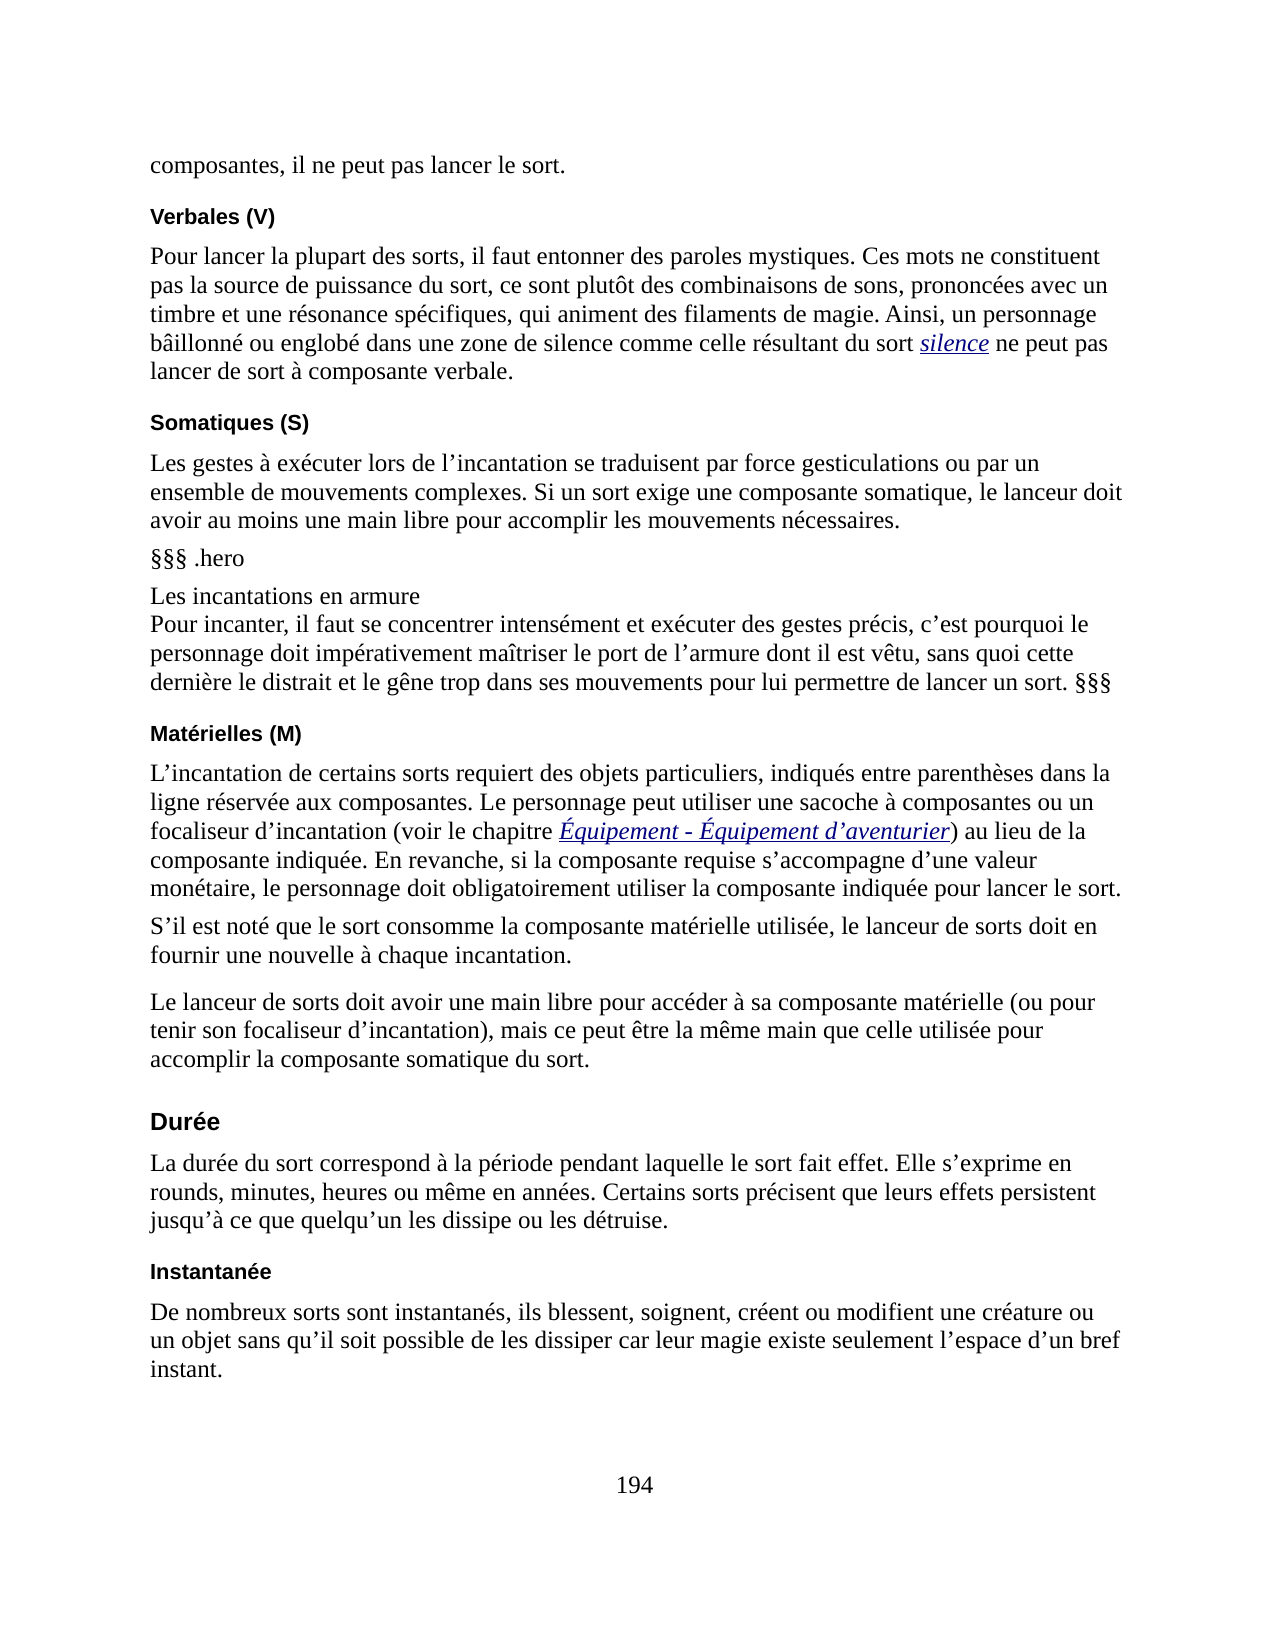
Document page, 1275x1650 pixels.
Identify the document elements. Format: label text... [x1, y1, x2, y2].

text Pour incanter, il faut se concentrer intensément et exécuter des gestes précis, c’est pourquoi le personnage doit impérativement maîtriser le port de l’armure dont il est vêtu, sans quoi cette dernière le distrait et le gêne trop dans ses mouvements pour lui permettre de lancer un sort. §§§ [150, 609, 1125, 696]
text La durée du sort correspond à la période pendant laquelle le sort fait effet. Elle s’exprime en rounds, minutes, heures ou même en années. Certains sorts précisent que leurs effets persistent jusqu’à ce que quelqu’un les dissipe ou les détruise. [150, 1148, 1125, 1234]
subtitle Matérielles (M) [150, 721, 1125, 746]
subtitle Instantanée [150, 1259, 1125, 1284]
text L’incantation de certains sorts requiert des objets particuliers, indiqués entre parenthèses dans la ligne réservée aux composantes. Le personnage peut utiliser une sacoche à composantes ou un focaliseur d’incantation (voir le chapitre Équipement - Équipement d’aventurier) au lieu de la composante indiquée. En revanche, si la composante requise s’accompagne d’une valeur monétaire, le personnage doit obligatoirement utiliser la composante indiquée pour lancer le sort. [150, 758, 1125, 902]
subtitle Somatiques (S) [150, 410, 1125, 435]
text S’il est noté que le sort consomme la composante matérielle utilisée, le lanceur de sorts doit en fournir une nouvelle à chaque incantation. [150, 911, 1125, 969]
text Pour lancer la plupart des sorts, il faut entonner des paroles mystiques. Ces mots ne constituent pas la source de puissance du sort, ce sont plutôt des combinaisons de sons, prononcées avec un timbre et une résonance spécifiques, qui animent des filaments de magie. Ainsi, un personnage bâillonné ou englobé dans une zone de silence comme celle résultant du sort silence ne peut pas lancer de sort à composante verbale. [150, 241, 1125, 385]
text De nombreux sorts sont instantanés, ils blessent, soignent, créent ou modifient une créature ou un objet sans qu’il soit possible de les dissiper car leur magie existe seulement l’espace d’un bref instant. [150, 1297, 1125, 1383]
text §§§ .hero [150, 543, 1125, 572]
text Le lanceur de sorts doit avoir une main libre pour accéder à sa composante matérielle (ou pour tenir son focaliseur d’incantation), mais ce peut être la même main que celle utilisée pour accomplir la composante somatique du sort. [150, 987, 1125, 1073]
subtitle Les incantations en armure [150, 581, 1125, 609]
text Les gestes à exécuter lors de l’incantation se traduisent par force gesticulations ou par un ensemble de mouvements complexes. Si un sort exige une composante somatique, le lanceur doit avoir au moins une main libre pour accomplir les mouvements nécessaires. [150, 448, 1125, 534]
subtitle Durée [150, 1107, 1125, 1135]
text composantes, il ne peut pas lancer le sort. [150, 150, 1125, 179]
subtitle Verbales (V) [150, 204, 1125, 229]
